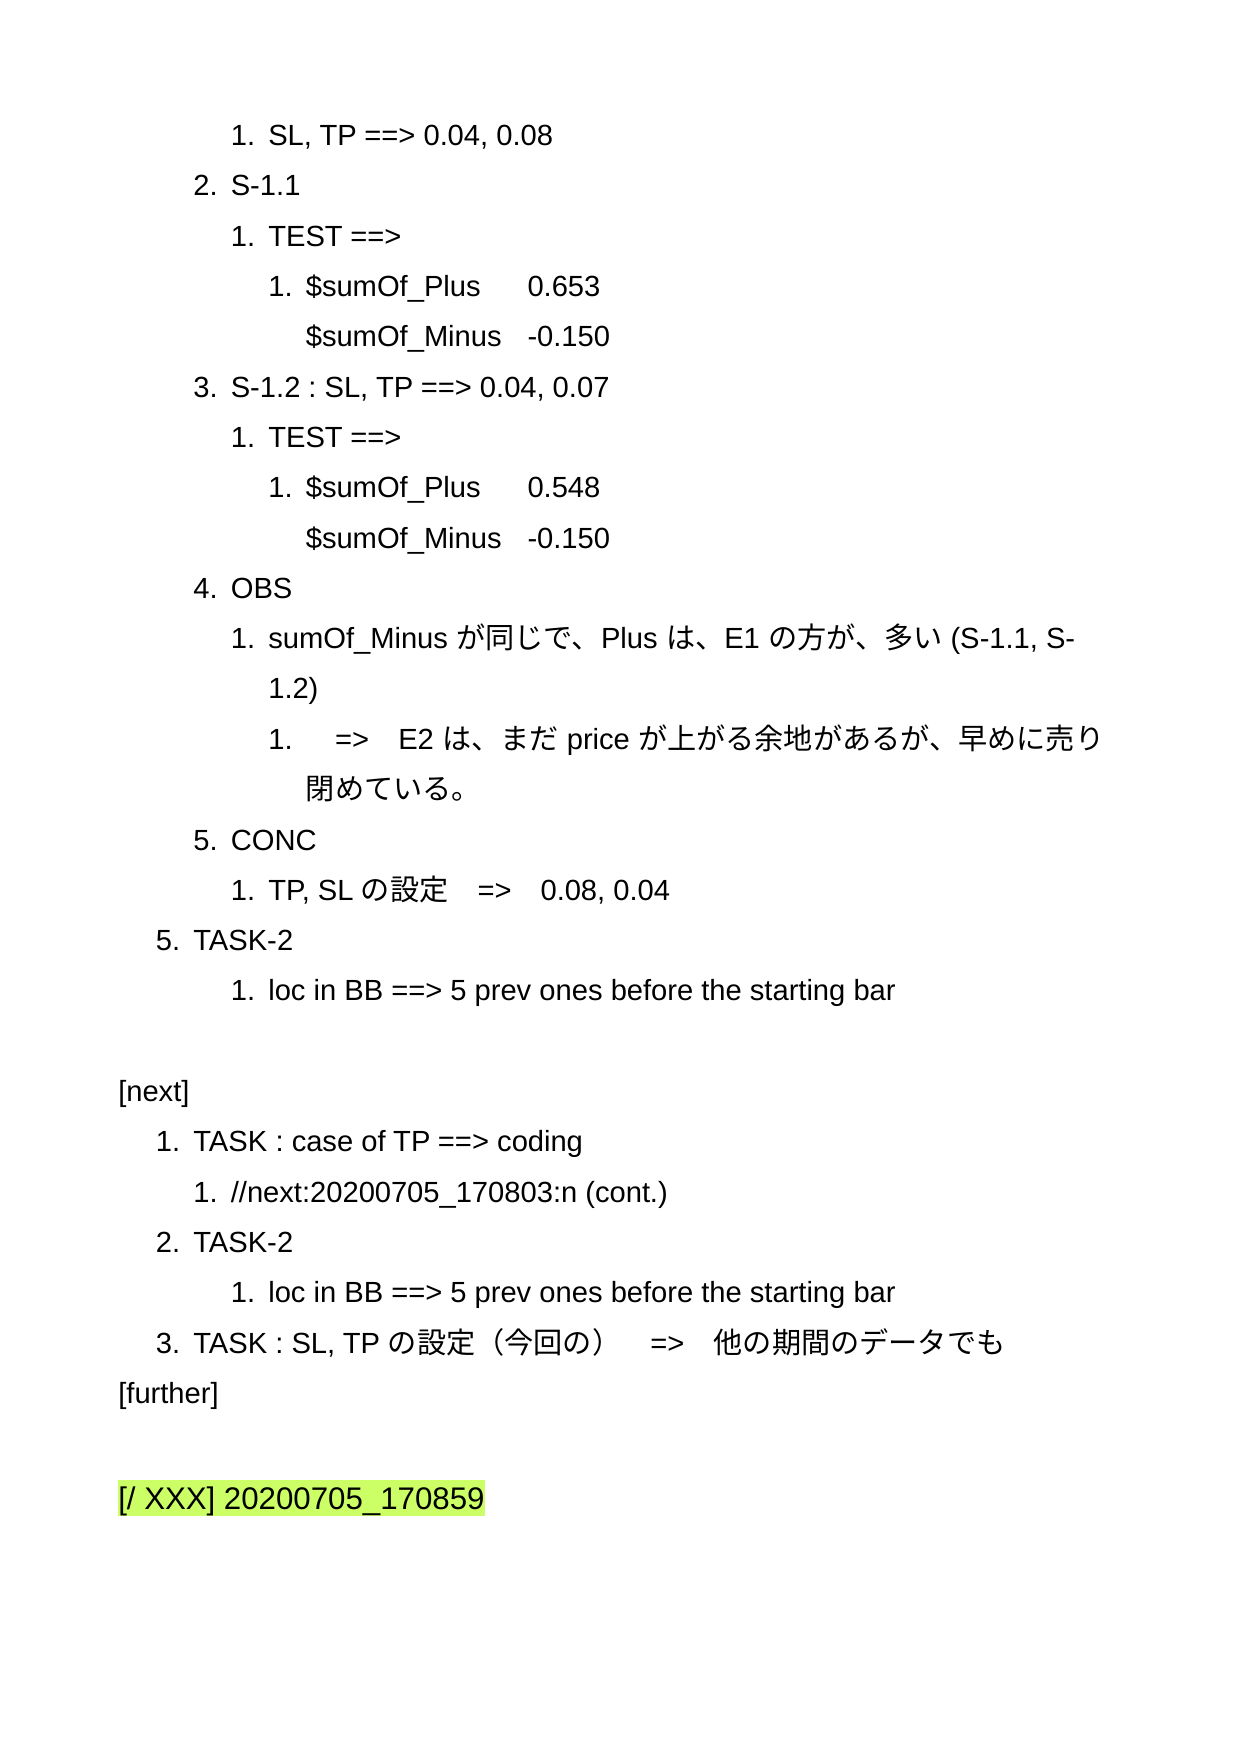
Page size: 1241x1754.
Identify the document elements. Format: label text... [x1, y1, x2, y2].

list TP, SL の設定 => 0.08, 0.04 [231, 873, 1122, 906]
list CONC [193, 822, 1122, 856]
list TEST ==> [231, 219, 1122, 252]
text [next] [118, 1074, 1122, 1108]
list TASK-2 [156, 1225, 1122, 1258]
list TASK : SL, TP の設定（今回の） => 他の期間のデータでも [156, 1326, 1122, 1359]
list S-1.1 [193, 168, 1122, 202]
list loc in BB ==> 5 prev ones before the starting bar [231, 973, 1122, 1007]
list TEST ==> [231, 420, 1122, 453]
list => E2 は、まだ price が上がる余地があるが、早めに売り閉めている。 [268, 722, 1122, 806]
list SL, TP ==> 0.04, 0.08 [231, 118, 1122, 152]
text [further] [118, 1376, 1122, 1409]
list $sumOf_Plus 0.548 $sumOf_Minus -0.150 [268, 470, 1122, 554]
list TASK-2 [156, 923, 1122, 957]
list S-1.2 : SL, TP ==> 0.04, 0.07 [193, 370, 1122, 403]
list $sumOf_Plus 0.653 $sumOf_Minus -0.150 [268, 269, 1122, 353]
list loc in BB ==> 5 prev ones before the starting bar [231, 1275, 1122, 1309]
list //next:20200705_170803:n (cont.) [193, 1175, 1122, 1208]
list TASK : case of TP ==> coding [156, 1124, 1122, 1158]
list OBS [193, 571, 1122, 604]
list sumOf_Minus が同じで、Plus は、E1 の方が、多い (S-1.1, S-1.2) [231, 621, 1122, 705]
text [/ XXX] 20200705_170859 [118, 1426, 1122, 1516]
